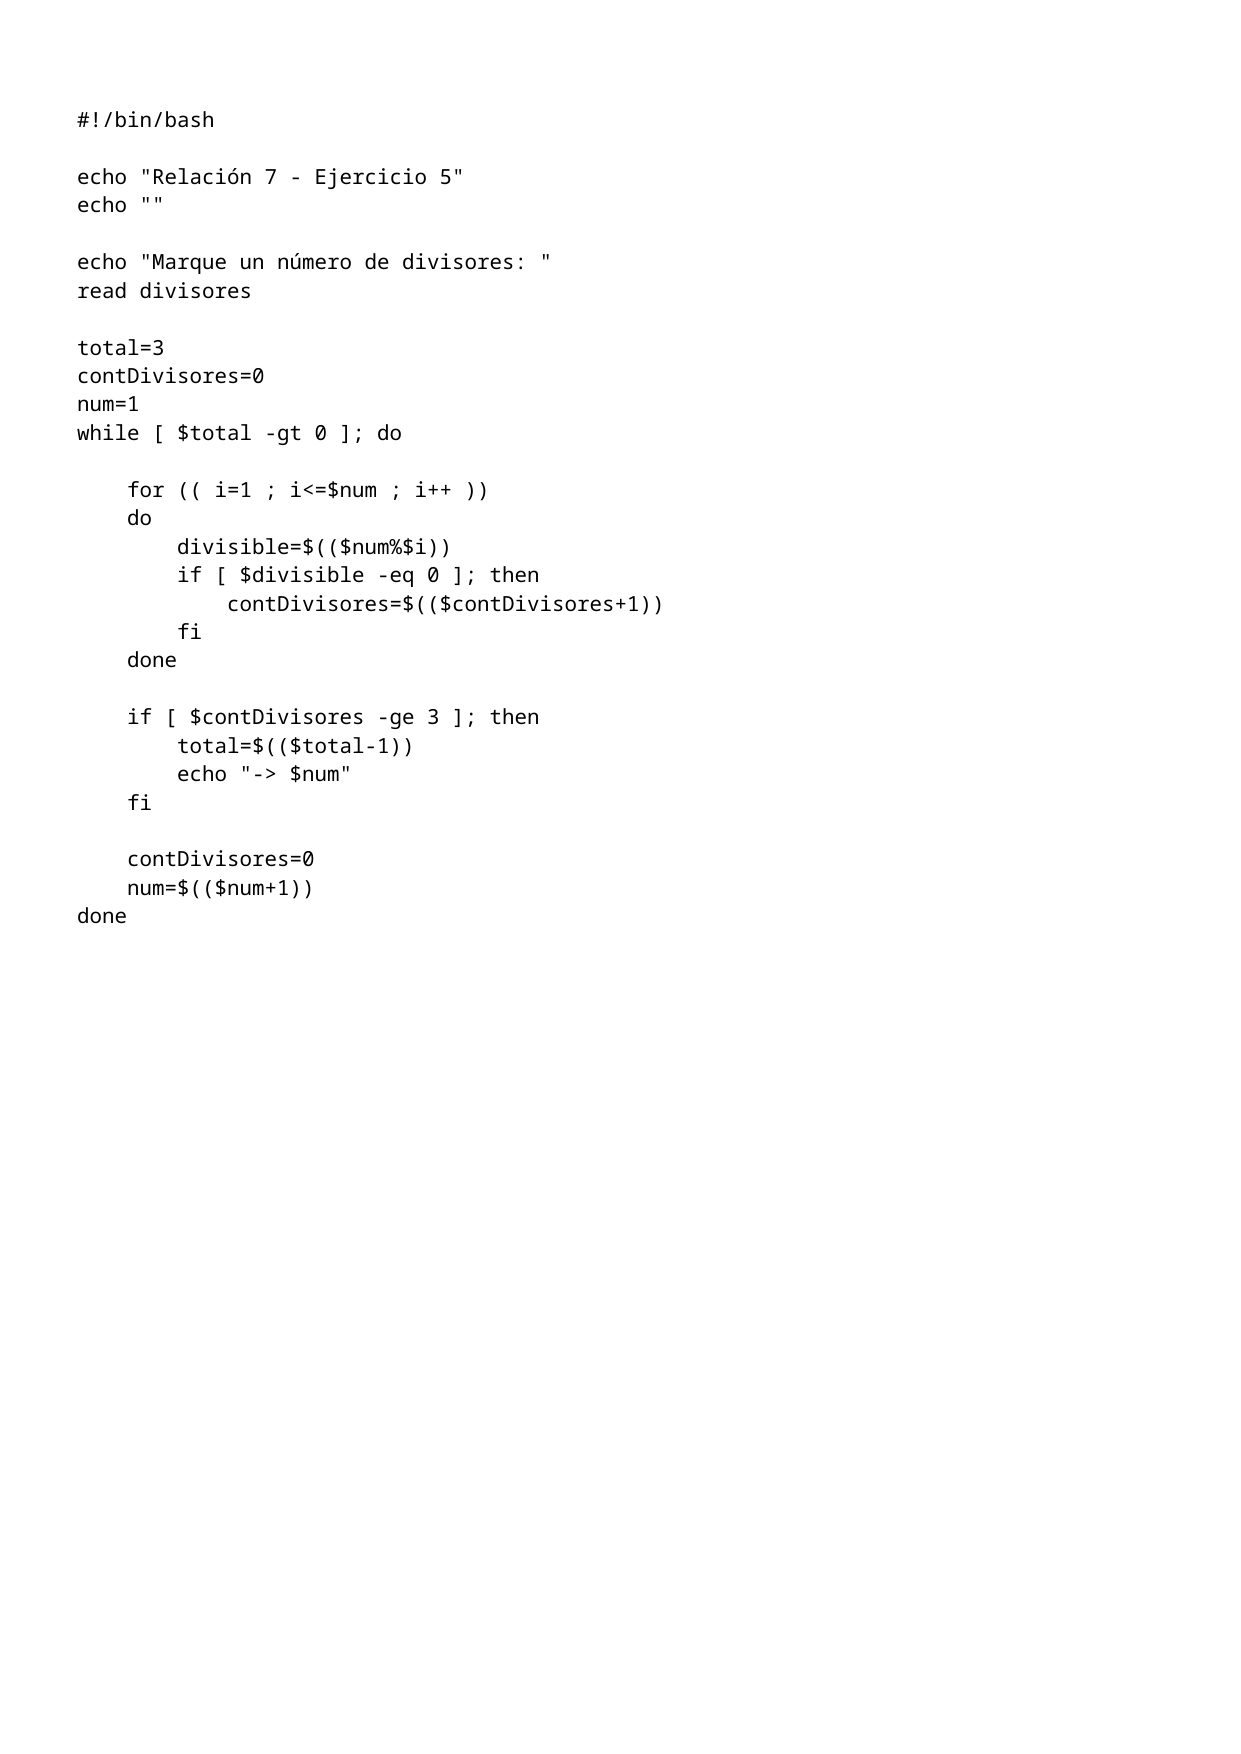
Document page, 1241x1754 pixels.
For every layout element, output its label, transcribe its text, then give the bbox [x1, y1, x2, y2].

text #!/bin/bash echo "Relación 7 - Ejercicio 5" echo "" echo "Marque un número de divisores: " read divisores total=3 contDivisores=0 num=1 while [ $total -gt 0 ]; do for (( i=1 ; i<=$num ; i++ )) do divisible=$(($num%$i)) if [ $divisible -eq 0 ]; then contDivisores=$(($contDivisores+1)) fi done if [ $contDivisores -ge 3 ]; then total=$(($total-1)) echo "-> $num" fi contDivisores=0 num=$(($num+1)) done [77, 105, 1163, 930]
